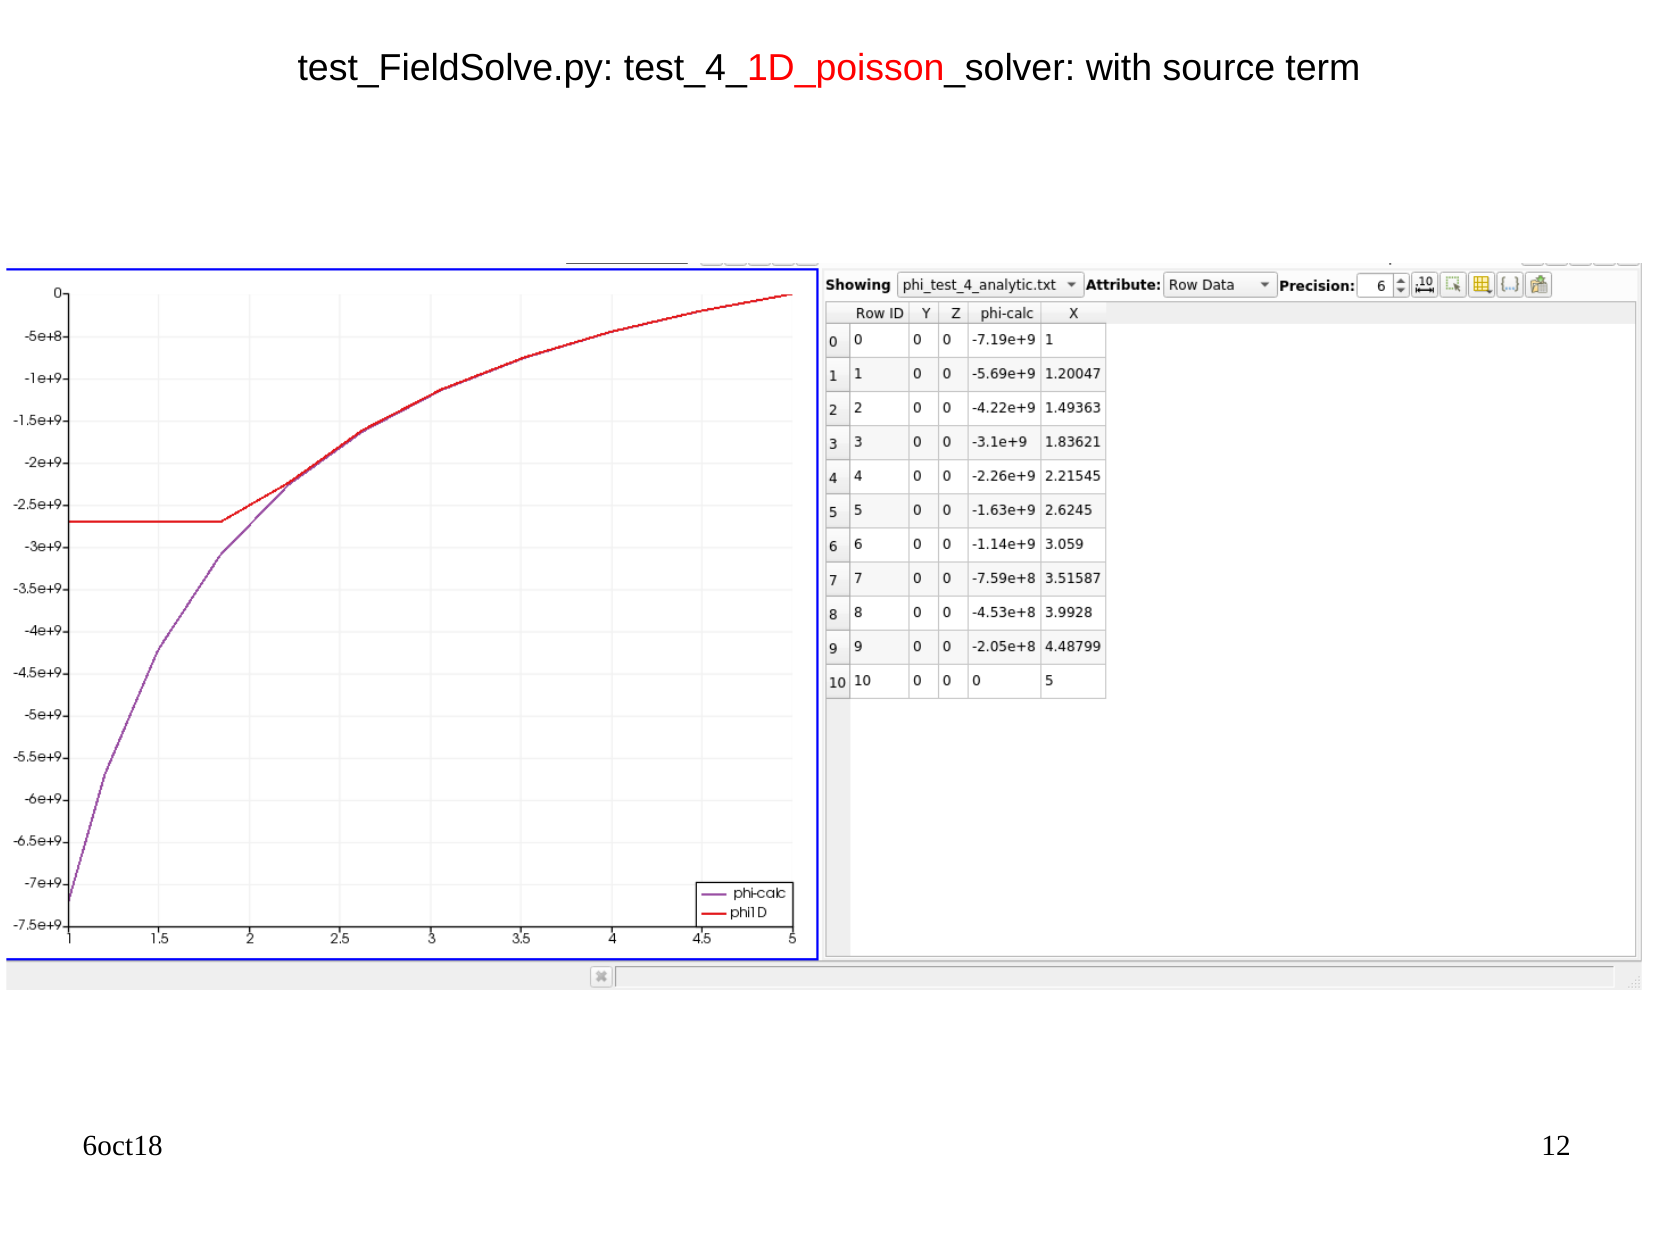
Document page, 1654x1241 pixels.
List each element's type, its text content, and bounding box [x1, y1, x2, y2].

picture [6, 263, 1642, 991]
text_box test_FieldSolve.py: test_4_1D_poisson_solver: with source term [282, 38, 1376, 96]
